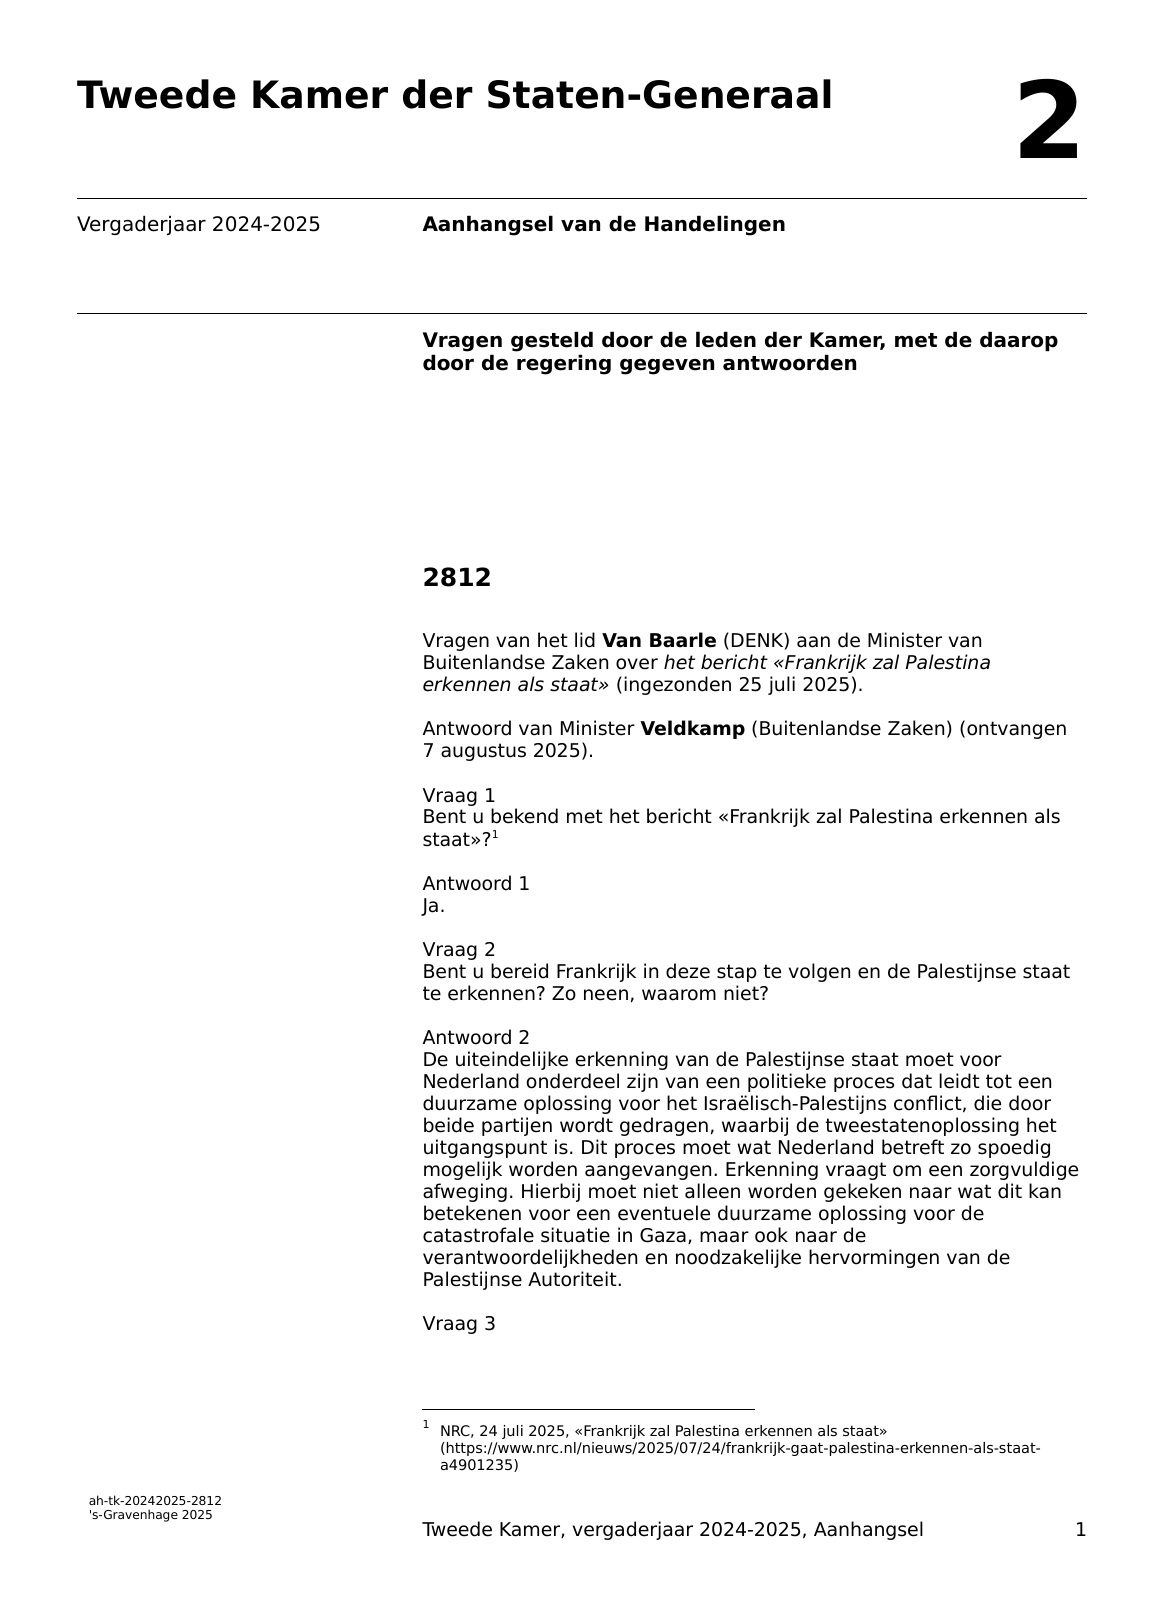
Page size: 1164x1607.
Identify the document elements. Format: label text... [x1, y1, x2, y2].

text Vraag 1 [422, 784, 1087, 806]
text 's-Gravenhage 2025 [88, 1508, 323, 1522]
text Bent u bekend met het bericht «Frankrijk zal Palestina erkennen als staat»? [422, 806, 1087, 850]
table_cell Vergaderjaar 2024-2025 [77, 199, 422, 313]
table_header 2 [886, 59, 1087, 198]
text Ja. [422, 894, 1087, 917]
text Vraag 3 [422, 1313, 1087, 1335]
text Vragen van het lid Van Baarle (DENK) aan de Minister van Buitenlandse Zaken over het bericht «Frankrijk zal Palestina erkennen als staat» (ingezonden 25 juli 2025). [422, 630, 1087, 696]
table_header Tweede Kamer der Staten-Generaal [77, 59, 886, 198]
table_cell [77, 314, 422, 375]
text Antwoord van Minister Veldkamp (Buitenlandse Zaken) (ontvangen 7 augustus 2025). [422, 718, 1087, 762]
text NRC, 24 juli 2025, «Frankrijk zal Palestina erkennen als staat» (https://www.nrc.nl/nieuws/2025/07/24/frankrijk-gaat-palestina-erkennen-als-staat-a4901235) [422, 1418, 1087, 1474]
text 2812 [422, 563, 1087, 592]
table_cell Vragen gesteld door de leden der Kamer, met de daarop door de regering gegeven antwoorden [422, 314, 1087, 375]
table_cell Aanhangsel van de Handelingen [422, 199, 1087, 313]
text Antwoord 2 [422, 1027, 1087, 1049]
text ah-tk-20242025-2812 [88, 1494, 323, 1508]
text De uiteindelijke erkenning van de Palestijnse staat moet voor Nederland onderdeel zijn van een politieke proces dat leidt tot een duurzame oplossing voor het Israëlisch-Palestijns conflict, die door beide partijen wordt gedragen, waarbij de tweestatenoplossing het uitgangspunt is. Dit proces moet wat Nederland betreft zo spoedig mogelijk worden aangevangen. Erkenning vraagt om een zorgvuldige afweging. Hierbij moet niet alleen worden gekeken naar wat dit kan betekenen voor een eventuele duurzame oplossing voor de catastrofale situatie in Gaza, maar ook naar de verantwoordelijkheden en noodzakelijke hervormingen van de Palestijnse Autoriteit. [422, 1049, 1087, 1291]
text Vraag 2 [422, 939, 1087, 961]
text Bent u bereid Frankrijk in deze stap te volgen en de Palestijnse staat te erkennen? Zo neen, waarom niet? [422, 961, 1087, 1005]
text Antwoord 1 [422, 873, 1087, 894]
